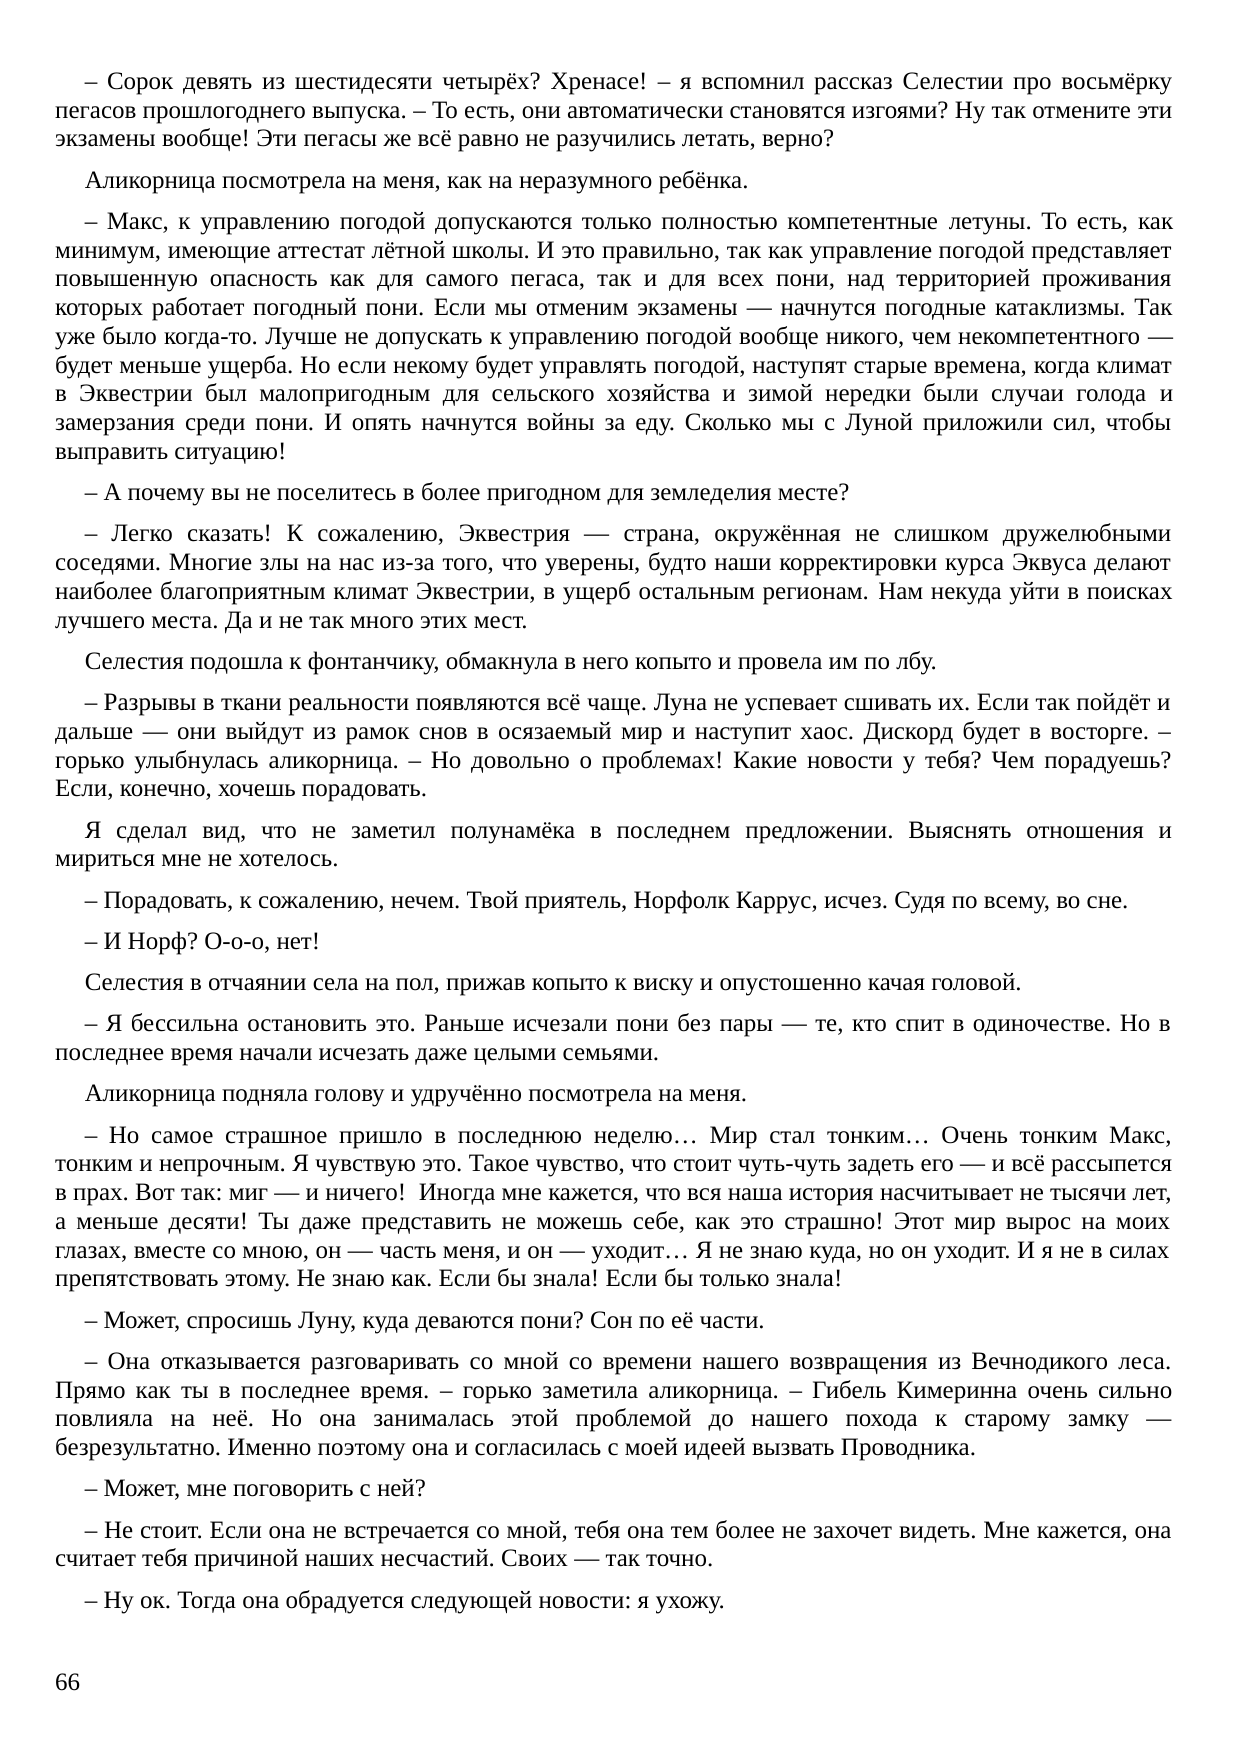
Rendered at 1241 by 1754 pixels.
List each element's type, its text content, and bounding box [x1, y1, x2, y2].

text – Порадовать, к сожалению, нечем. Твой приятель, Норфолк Каррус, исчез. Судя по всему, во сне. [55, 885, 1173, 913]
text – Ну ок. Тогда она обрадуется следующей новости: я ухожу. [55, 1585, 1173, 1613]
text – Разрывы в ткани реальности появляются всё чаще. Луна не успевает сшивать их. Если так пойдёт и дальше — они выйдут из рамок снов в осязаемый мир и наступит хаос. Дискорд будет в восторге. – горько улыбнулась аликорница. – Но довольно о проблемах! Какие новости у тебя? Чем порадуешь? Если, конечно, хочешь порадовать. [55, 687, 1173, 802]
text – Не стоит. Если она не встречается со мной, тебя она тем более не захочет видеть. Мне кажется, она считает тебя причиной наших несчастий. Своих — так точно. [55, 1515, 1173, 1572]
text – Она отказывается разговаривать со мной со времени нашего возвращения из Вечнодикого леса. Прямо как ты в последнее время. – горько заметила аликорница. – Гибель Кимеринна очень сильно повлияла на неё. Но она занималась этой проблемой до нашего похода к старому замку — безрезультатно. Именно поэтому она и согласилась с моей идеей вызвать Проводника. [55, 1346, 1173, 1461]
text – А почему вы не поселитесь в более пригодном для земледелия месте? [55, 477, 1173, 506]
text Аликорница подняла голову и удручённо посмотрела на меня. [55, 1078, 1173, 1107]
text – Может, мне поговорить с ней? [55, 1473, 1173, 1502]
text Я сделал вид, что не заметил полунамёка в последнем предложении. Выяснять отношения и мириться мне не хотелось. [55, 815, 1173, 872]
text Аликорница посмотрела на меня, как на неразумного ребёнка. [55, 165, 1173, 193]
text – Макс, к управлению погодой допускаются только полностью компетентные летуны. То есть, как минимум, имеющие аттестат лётной школы. И это правильно, так как управление погодой представляет повышенную опасность как для самого пегаса, так и для всех пони, над территорией проживания которых работает погодный пони. Если мы отменим экзамены — начнутся погодные катаклизмы. Так уже было когда-то. Лучше не допускать к управлению погодой вообще никого, чем некомпетентного — будет меньше ущерба. Но если некому будет управлять погодой, наступят старые времена, когда климат в Эквестрии был малопригодным для сельского хозяйства и зимой нередки были случаи голода и замерзания среди пони. И опять начнутся войны за еду. Сколько мы с Луной приложили сил, чтобы выправить ситуацию! [55, 206, 1173, 465]
text Селестия подошла к фонтанчику, обмакнула в него копыто и провела им по лбу. [55, 646, 1173, 675]
text – Легко сказать! К сожалению, Эквестрия — страна, окружённая не слишком дружелюбными соседями. Многие злы на нас из-за того, что уверены, будто наши корректировки курса Эквуса делают наиболее благоприятным климат Эквестрии, в ущерб остальным регионам. Нам некуда уйти в поисках лучшего места. Да и не так много этих мест. [55, 518, 1173, 633]
text – Но самое страшное пришло в последнюю неделю… Мир стал тонким… Очень тонким Макс, тонким и непрочным. Я чувствую это. Такое чувство, что стоит чуть-чуть задеть его — и всё рассыпется в прах. Вот так: миг — и ничего! Иногда мне кажется, что вся наша история насчитывает не тысячи лет, а меньше десяти! Ты даже представить не можешь себе, как это страшно! Этот мир вырос на моих глазах, вместе со мною, он — часть меня, и он — уходит… Я не знаю куда, но он уходит. И я не в силах препятствовать этому. Не знаю как. Если бы знала! Если бы только знала! [55, 1120, 1173, 1292]
text – Может, спросишь Луну, куда деваются пони? Сон по её части. [55, 1305, 1173, 1333]
text – Я бессильна остановить это. Раньше исчезали пони без пары — те, кто спит в одиночестве. Но в последнее время начали исчезать даже целыми семьями. [55, 1008, 1173, 1066]
text Селестия в отчаянии села на пол, прижав копыто к виску и опустошенно качая головой. [55, 967, 1173, 996]
text – И Норф? О-о-о, нет! [55, 926, 1173, 955]
text – Сорок девять из шестидесяти четырёх? Хренасе! – я вспомнил рассказ Селестии про восьмёрку пегасов прошлогоднего выпуска. – То есть, они автоматически становятся изгоями? Ну так отмените эти экзамены вообще! Эти пегасы же всё равно не разучились летать, верно? [55, 66, 1173, 152]
